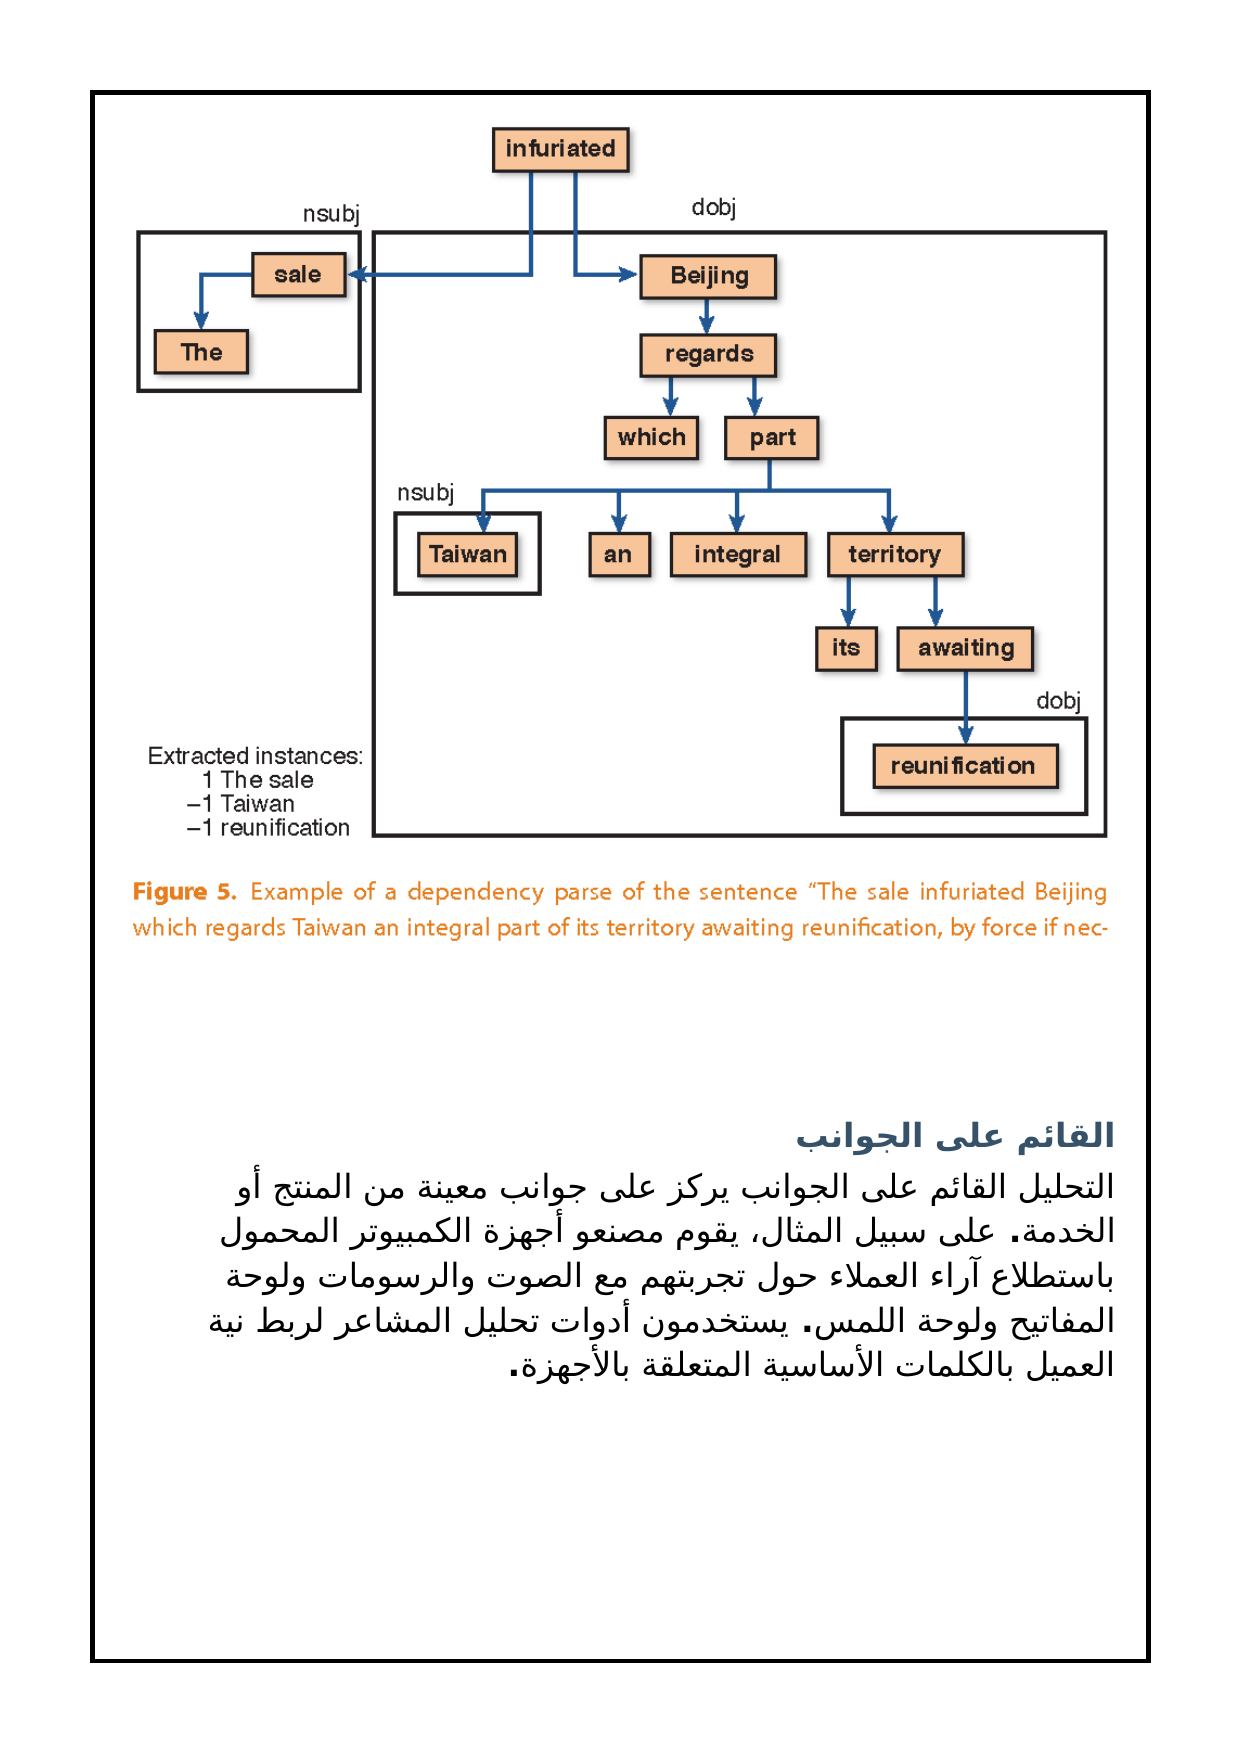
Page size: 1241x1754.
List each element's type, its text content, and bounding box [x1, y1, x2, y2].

picture [132, 125, 1108, 942]
subtitle القائم على الجوانب [125, 1116, 1116, 1155]
text التحليل القائم على الجوانب يركز على جوانب معينة من المنتج أو الخدمة. على سبيل المثال، يقوم مصنعو أجهزة الكمبيوتر المحمول باستطلاع آراء العملاء حول تجربتهم مع الصوت والرسومات ولوحة المفاتيح ولوحة اللمس. يستخدمون أدوات تحليل المشاعر لربط نية العميل بالكلمات الأساسية المتعلقة بالأجهزة. [125, 1167, 1116, 1384]
